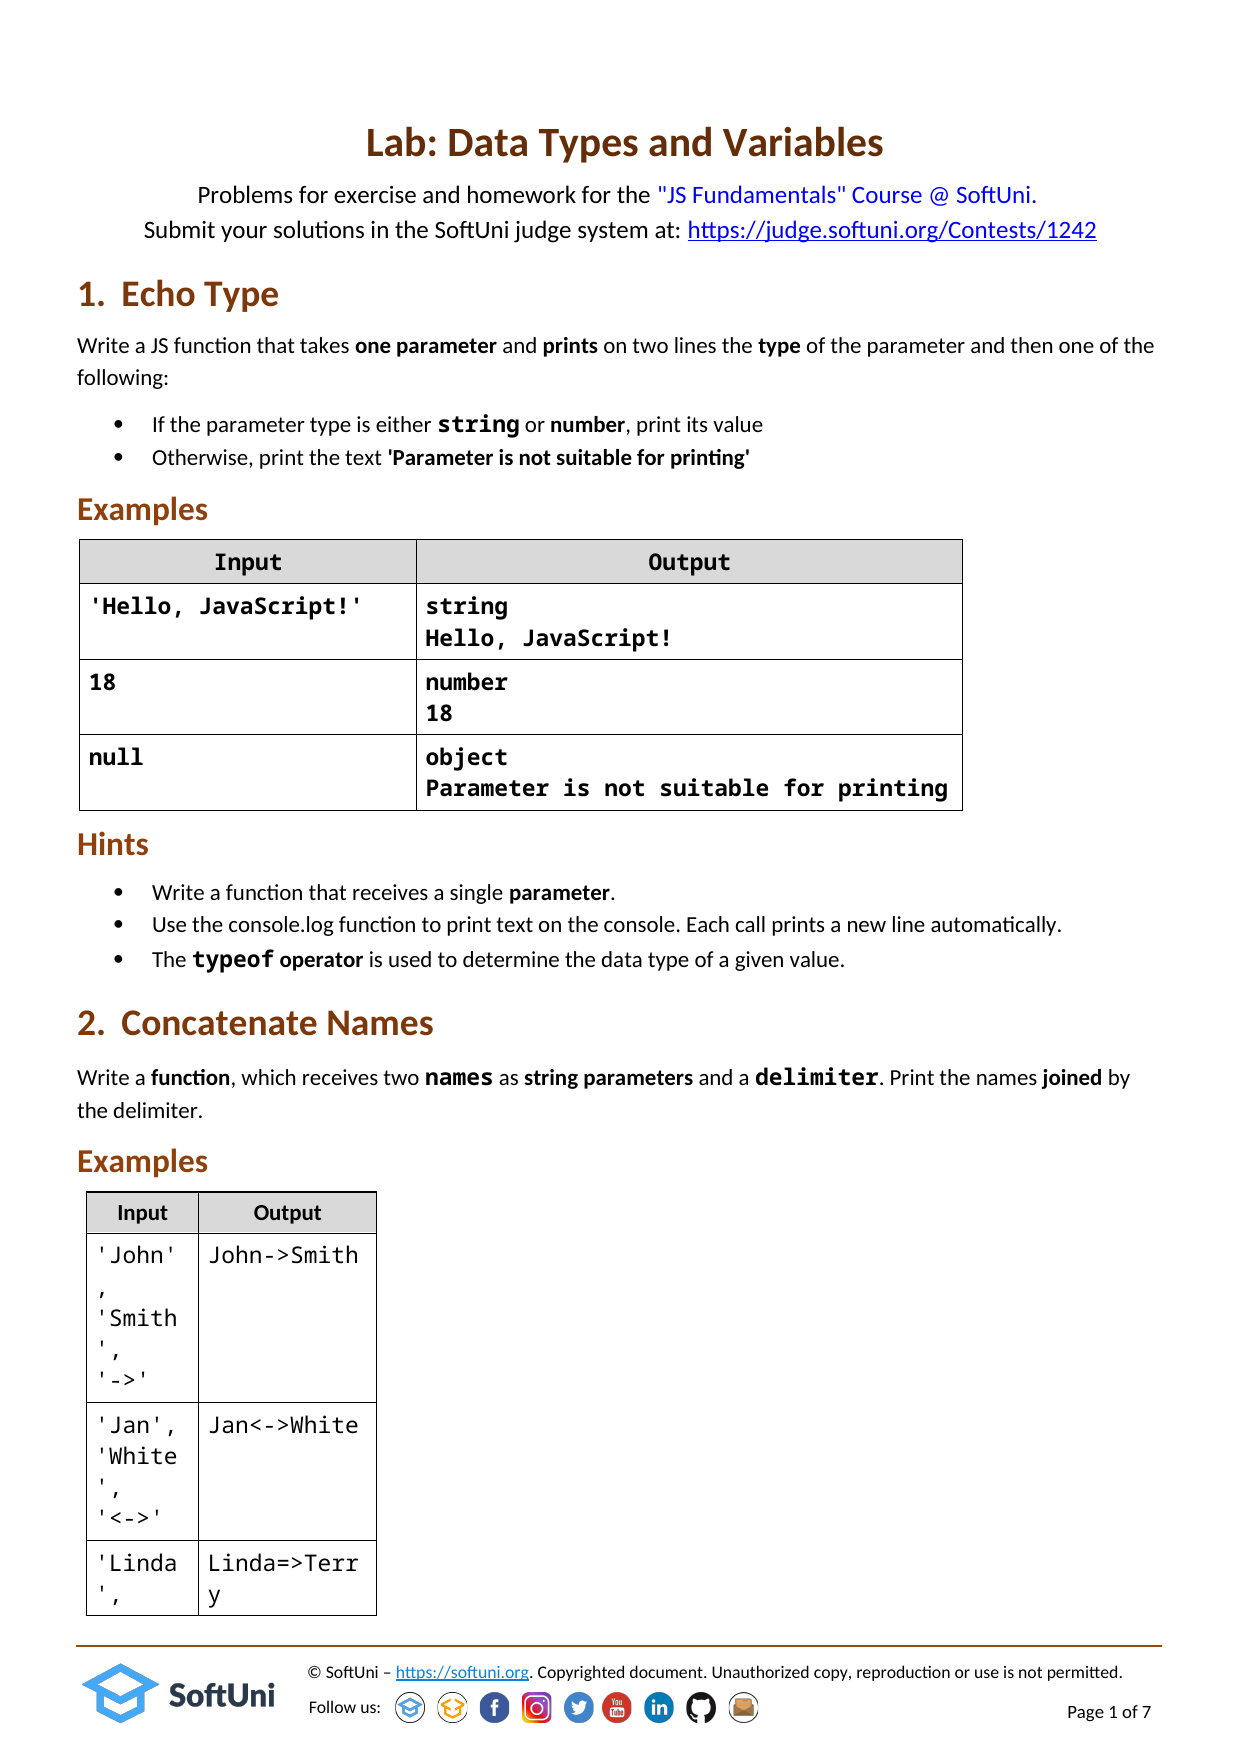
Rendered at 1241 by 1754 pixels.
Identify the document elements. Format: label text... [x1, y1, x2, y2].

text Write a function, which receives two names as string parameters and a delimiter. Print the names joined by the delimiter. [77, 1060, 1163, 1124]
picture [644, 1714, 653, 1723]
table_cell object Parameter is not suitable for printing [417, 735, 962, 809]
table_cell 18 [80, 660, 416, 734]
picture [728, 1692, 759, 1723]
table_header Input [80, 540, 416, 583]
table_cell Linda=>Terry [199, 1541, 376, 1615]
list Use the console.log function to print text on the console. Each call prints a new line automatically. [114, 910, 1163, 938]
subtitle Lab: Data Types and Variables [77, 116, 1163, 167]
table_cell John->Smith [199, 1234, 376, 1402]
list Otherwise, print the text 'Parameter is not suitable for printing' [114, 443, 1163, 472]
table_header Output [199, 1193, 376, 1232]
list If the parameter type is either string or number, print its value [114, 408, 1163, 439]
table_cell 'John', 'Smith', '->' [87, 1234, 198, 1402]
picture [437, 1692, 468, 1723]
picture [479, 1692, 510, 1723]
list Write a function that receives a single parameter. [114, 878, 1163, 906]
table_cell 'Hello, JavaScript!' [80, 584, 416, 659]
table_cell null [80, 735, 416, 809]
text Write a JS function that takes one parameter and prints on two lines the type of the parameter and then one of the following: [77, 331, 1163, 391]
subtitle Examples [77, 488, 1163, 529]
picture [644, 1692, 653, 1701]
list The typeof operator is used to determine the data type of a given value. [114, 943, 1163, 974]
subtitle Echo Type [77, 270, 1163, 316]
picture [665, 1714, 674, 1723]
picture [602, 1692, 632, 1723]
picture [686, 1692, 716, 1723]
text Problems for exercise and homework for the "JS Fundamentals" Course @ SoftUni. Submit your solutions in the SoftUni judge system at: https://judge.softuni.org/Contests/1242 [77, 179, 1163, 244]
picture [75, 1658, 281, 1729]
picture [564, 1692, 594, 1723]
subtitle Concatenate Names [77, 999, 1163, 1045]
picture [522, 1692, 552, 1723]
subtitle Hints [77, 823, 1163, 864]
table_cell Jan<->White [199, 1403, 376, 1539]
picture [395, 1692, 425, 1723]
table_cell number 18 [417, 660, 962, 734]
table_cell 'Jan', 'White', '<->' [87, 1403, 198, 1539]
subtitle Examples [77, 1141, 1163, 1181]
picture [658, 1705, 667, 1714]
table_cell string Hello, JavaScript! [417, 584, 962, 659]
table_cell 'Linda', [87, 1541, 198, 1615]
picture [665, 1692, 674, 1701]
table_header Input [87, 1193, 198, 1232]
table_header Output [417, 540, 962, 583]
